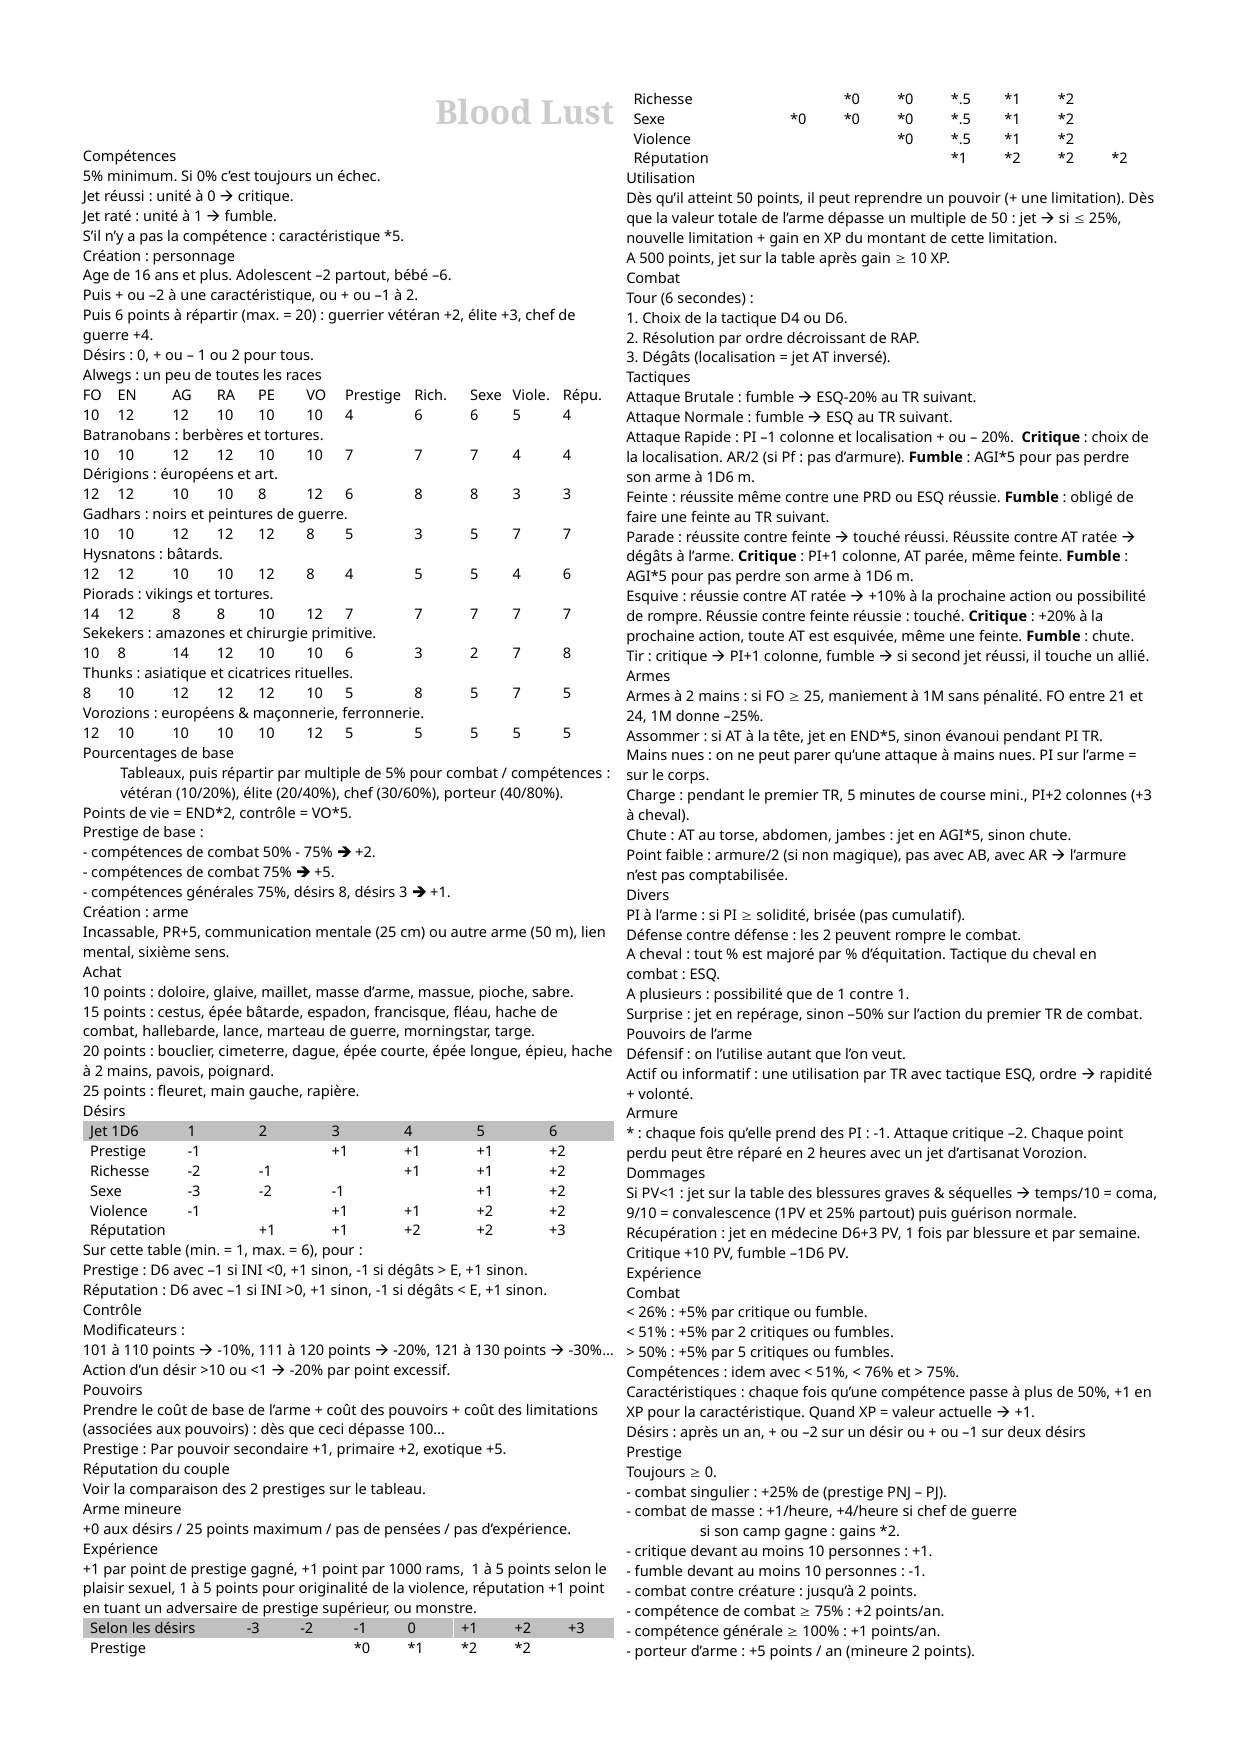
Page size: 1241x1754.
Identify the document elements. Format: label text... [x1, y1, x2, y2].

subtitle Blood Lust [83, 89, 614, 134]
table_cell [783, 89, 836, 108]
text Modificateurs : [83, 1320, 614, 1339]
table_cell [251, 1200, 324, 1220]
text si son camp gagne : gains *2. [626, 1521, 1157, 1541]
text Point faible : armure/2 (si non magique), pas avec AB, avec AR à l’armure n’est pas comptabilisée. [626, 845, 1157, 884]
text Pouvoirs de l’arme [626, 1024, 1157, 1044]
text Utilisation [626, 168, 1157, 188]
text Armes à 2 mains : si FO ³ 25, maniement à 1M sans pénalité. FO entre 21 et 24, 1M donne –25%. [626, 686, 1157, 725]
text Chute : AT au torse, abdomen, jambes : jet en AGI*5, sinon chute. [626, 825, 1157, 845]
text Contrôle [83, 1300, 614, 1320]
table_header 1 [180, 1121, 251, 1141]
text 10 10 12 12 12 8 5 3 5 7 7 [83, 524, 614, 544]
text Surprise : jet en repérage, sinon –50% sur l’action du premier TR de combat. [626, 1004, 1157, 1024]
table_cell *0 [836, 109, 890, 128]
text Actif ou informatif : une utilisation par TR avec tactique ESQ, ordre à rapidité + volonté. [626, 1063, 1157, 1103]
table_cell Richesse [83, 1161, 180, 1180]
table_cell +2 [469, 1200, 542, 1220]
table_header 2 [251, 1121, 324, 1141]
text Incassable, PR+5, communication mentale (25 cm) ou autre arme (50 m), lien mental, sixième sens. [83, 922, 614, 962]
text - porteur d’arme : +5 points / an (mineure 2 points). [626, 1641, 1157, 1660]
text Sur cette table (min. = 1, max. = 6), pour : [83, 1240, 614, 1260]
text Armes [626, 666, 1157, 686]
text Charge : pendant le premier TR, 5 minutes de course mini., PI+2 colonnes (+3 à cheval). [626, 785, 1157, 825]
text Voir la comparaison des 2 prestiges sur le tableau. [83, 1479, 614, 1499]
table_cell [324, 1161, 397, 1180]
text Parade : réussite contre feinte à touché réussi. Réussite contre AT ratée à dégâts à l’arme. Critique : PI+1 colonne, AT parée, même feinte. Fumble : AGI*5 pour pas perdre son arme à 1D6 m. [626, 526, 1157, 586]
table_cell [890, 148, 943, 168]
text 101 à 110 points à -10%, 111 à 120 points à -20%, 121 à 130 points à -30%… Action d’un désir >10 ou <1 à -20% par point excessif. [83, 1339, 614, 1379]
table_cell *.5 [943, 129, 997, 148]
text Prestige de base : [83, 822, 614, 842]
table_header -2 [293, 1618, 346, 1638]
table_cell Prestige [83, 1141, 180, 1161]
table_cell *.5 [943, 89, 997, 108]
table_cell *0 [890, 129, 943, 148]
table_cell *0 [346, 1638, 400, 1658]
table_cell [836, 148, 890, 168]
table_cell Violence [83, 1200, 180, 1220]
table_cell +2 [397, 1220, 469, 1240]
text 10 10 12 12 10 10 7 7 7 4 4 [83, 444, 614, 464]
table_cell [783, 148, 836, 168]
text Assommer : si AT à la tête, jet en END*5, sinon évanoui pendant PI TR. [626, 725, 1157, 745]
table_cell Prestige [83, 1638, 239, 1658]
text FO EN AG RA PE VO Prestige Rich. Sexe Viole. Répu. [83, 384, 614, 404]
text Dès qu’il atteint 50 points, il peut reprendre un pouvoir (+ une limitation). Dès que la valeur totale de l’arme dépasse un multiple de 50 : jet à si £ 25%, nouvelle limitation + gain en XP du montant de cette limitation. [626, 188, 1157, 248]
table_cell +2 [542, 1161, 614, 1180]
table_cell [180, 1220, 251, 1240]
text A cheval : tout % est majoré par % d’équitation. Tactique du cheval en combat : ESQ. [626, 944, 1157, 984]
table_header +2 [507, 1618, 561, 1638]
text 1. Choix de la tactique D4 ou D6. [626, 307, 1157, 327]
text Arme mineure [83, 1499, 614, 1519]
text Prestige [626, 1442, 1157, 1461]
table_cell [1104, 129, 1157, 148]
table_cell *2 [507, 1638, 561, 1658]
text 15 points : cestus, épée bâtarde, espadon, francisque, fléau, hache de combat, hallebarde, lance, marteau de guerre, morningstar, targe. [83, 1001, 614, 1041]
text - combat contre créature : jusqu’à 2 points. [626, 1581, 1157, 1601]
text S’il n’y a pas la compétence : caractéristique *5. [83, 225, 614, 245]
text Compétences : idem avec < 51%, < 76% et > 75%. [626, 1362, 1157, 1382]
table_cell *1 [997, 109, 1050, 128]
text Puis + ou –2 à une caractéristique, ou + ou –1 à 2. [83, 285, 614, 305]
text Tour (6 secondes) : [626, 288, 1157, 307]
text * : chaque fois qu’elle prend des PI : -1. Attaque critique –2. Chaque point perdu peut être réparé en 2 heures avec un jet d’artisanat Vorozion. [626, 1123, 1157, 1163]
table_cell Sexe [83, 1180, 180, 1200]
text +1 par point de prestige gagné, +1 point par 1000 rams, 1 à 5 points selon le plaisir sexuel, 1 à 5 points pour originalité de la violence, réputation +1 point en tuant un adversaire de prestige supérieur, ou monstre. [83, 1558, 614, 1618]
table_cell [561, 1638, 614, 1658]
table_cell *2 [1050, 89, 1104, 108]
table_cell +1 [469, 1141, 542, 1161]
text - compétence de combat ³ 75% : +2 points/an. [626, 1601, 1157, 1621]
text - fumble devant au moins 10 personnes : -1. [626, 1561, 1157, 1581]
text 2. Résolution par ordre décroissant de RAP. [626, 327, 1157, 347]
table_cell +1 [397, 1161, 469, 1180]
table_header Selon les désirs [83, 1618, 239, 1638]
text Mains nues : on ne peut parer qu’une attaque à mains nues. PI sur l’arme = sur le corps. [626, 745, 1157, 785]
text 12 12 10 10 12 8 4 5 5 4 6 [83, 564, 614, 583]
table_header +1 [454, 1618, 507, 1638]
table_cell *1 [997, 129, 1050, 148]
text Réputation du couple [83, 1459, 614, 1479]
text - compétences de combat 75% è +5. [83, 862, 614, 882]
table_cell *2 [997, 148, 1050, 168]
table_cell *0 [783, 109, 836, 128]
table_cell +1 [469, 1161, 542, 1180]
text A 500 points, jet sur la table après gain ³ 10 XP. [626, 248, 1157, 268]
text Attaque Brutale : fumble à ESQ-20% au TR suivant. [626, 387, 1157, 407]
text Age de 16 ans et plus. Adolescent –2 partout, bébé –6. [83, 265, 614, 285]
text Prestige : Par pouvoir secondaire +1, primaire +2, exotique +5. [83, 1439, 614, 1459]
table_cell Richesse [626, 89, 783, 108]
text Combat [626, 268, 1157, 288]
text Hysnatons : bâtards. [83, 544, 614, 564]
text 10 points : doloire, glaive, maillet, masse d’arme, massue, pioche, sabre. [83, 981, 614, 1001]
table_cell *2 [454, 1638, 507, 1658]
table_cell *1 [943, 148, 997, 168]
table_cell +2 [542, 1141, 614, 1161]
table_cell [836, 129, 890, 148]
text Récupération : jet en médecine D6+3 PV, 1 fois par blessure et par semaine. Critique +10 PV, fumble –1D6 PV. [626, 1223, 1157, 1262]
text Jet raté : unité à 1 à fumble. [83, 206, 614, 225]
text Armure [626, 1103, 1157, 1123]
table_cell +2 [469, 1220, 542, 1240]
text Création : personnage [83, 245, 614, 265]
table_cell +1 [251, 1220, 324, 1240]
text - combat singulier : +25% de (prestige PNJ – PJ). [626, 1481, 1157, 1501]
table_cell *2 [1050, 129, 1104, 148]
text Batranobans : berbères et tortures. [83, 424, 614, 444]
table_cell -1 [180, 1141, 251, 1161]
table_cell -1 [324, 1180, 397, 1200]
text Pouvoirs [83, 1379, 614, 1399]
table_cell -2 [180, 1161, 251, 1180]
text - compétences générales 75%, désirs 8, désirs 3 è +1. [83, 882, 614, 902]
text Attaque Rapide : PI –1 colonne et localisation + ou – 20%. Critique : choix de la localisation. AR/2 (si Pf : pas d’armure). Fumble : AGI*5 pour pas perdre son arme à 1D6 m. [626, 427, 1157, 487]
text Tir : critique à PI+1 colonne, fumble à si second jet réussi, il touche un allié. [626, 646, 1157, 666]
table_cell [239, 1638, 293, 1658]
table_cell -2 [251, 1180, 324, 1200]
table_header Jet 1D6 [83, 1121, 180, 1141]
table_cell [251, 1141, 324, 1161]
text 12 12 10 10 8 12 6 8 8 3 3 [83, 484, 614, 504]
table_cell +1 [397, 1200, 469, 1220]
text - compétences de combat 50% - 75% è +2. [83, 842, 614, 862]
list Tableaux, puis répartir par multiple de 5% pour combat / compétences : vétéran (10/20%), élite (20/40%), chef (30/60%), porteur (40/80%). [83, 763, 614, 802]
table_cell +1 [324, 1200, 397, 1220]
text Prendre le coût de base de l’arme + coût des pouvoirs + coût des limitations (associées aux pouvoirs) : dès que ceci dépasse 100… [83, 1399, 614, 1439]
table_cell [1104, 109, 1157, 128]
table_cell +1 [469, 1180, 542, 1200]
text Défensif : on l’utilise autant que l’on veut. [626, 1044, 1157, 1063]
table_cell -3 [180, 1180, 251, 1200]
table_cell -1 [180, 1200, 251, 1220]
text Attaque Normale : fumble à ESQ au TR suivant. [626, 407, 1157, 427]
text Achat [83, 962, 614, 981]
table_cell Réputation [626, 148, 783, 168]
text Prestige : D6 avec –1 si INI <0, +1 sinon, -1 si dégâts > E, +1 sinon. [83, 1260, 614, 1280]
table_cell *0 [836, 89, 890, 108]
text Pourcentages de base [83, 743, 614, 763]
text 20 points : bouclier, cimeterre, dague, épée courte, épée longue, épieu, hache à 2 mains, pavois, poignard. [83, 1041, 614, 1081]
table_header -3 [239, 1618, 293, 1638]
text Points de vie = END*2, contrôle = VO*5. [83, 802, 614, 822]
text Compétences [83, 146, 614, 166]
table_cell *2 [1104, 148, 1157, 168]
table_cell Violence [626, 129, 783, 148]
text Divers [626, 884, 1157, 904]
table_cell *2 [1050, 109, 1104, 128]
text Thunks : asiatique et cicatrices rituelles. [83, 663, 614, 683]
text +0 aux désirs / 25 points maximum / pas de pensées / pas d’expérience. [83, 1519, 614, 1538]
text A plusieurs : possibilité que de 1 contre 1. [626, 984, 1157, 1004]
text - compétence générale ³ 100% : +1 points/an. [626, 1621, 1157, 1641]
table_header 5 [469, 1121, 542, 1141]
text 10 8 14 12 10 10 6 3 2 7 8 [83, 643, 614, 663]
text - critique devant au moins 10 personnes : +1. [626, 1541, 1157, 1561]
table_cell *0 [890, 89, 943, 108]
table_header -1 [346, 1618, 400, 1638]
text Désirs : 0, + ou – 1 ou 2 pour tous. [83, 345, 614, 365]
table_header 4 [397, 1121, 469, 1141]
table_cell -1 [251, 1161, 324, 1180]
text Caractéristiques : chaque fois qu’une compétence passe à plus de 50%, +1 en XP pour la caractéristique. Quand XP = valeur actuelle à +1. [626, 1382, 1157, 1422]
text Combat [626, 1282, 1157, 1302]
table_cell [1104, 89, 1157, 108]
text Expérience [83, 1538, 614, 1558]
table_cell +1 [324, 1141, 397, 1161]
table_header 3 [324, 1121, 397, 1141]
text 10 12 12 10 10 10 4 6 6 5 4 [83, 404, 614, 424]
text Feinte : réussite même contre une PRD ou ESQ réussie. Fumble : obligé de faire une feinte au TR suivant. [626, 487, 1157, 526]
table_cell [397, 1180, 469, 1200]
table_cell Réputation [83, 1220, 180, 1240]
table_cell Sexe [626, 109, 783, 128]
text Si PV<1 : jet sur la table des blessures graves & séquelles à temps/10 = coma, 9/10 = convalescence (1PV et 25% partout) puis guérison normale. [626, 1183, 1157, 1223]
text Désirs : après un an, + ou –2 sur un désir ou + ou –1 sur deux désirs [626, 1422, 1157, 1442]
table_cell +2 [542, 1180, 614, 1200]
text < 51% : +5% par 2 critiques ou fumbles. [626, 1322, 1157, 1342]
table_cell +3 [542, 1220, 614, 1240]
text Alwegs : un peu de toutes les races [83, 365, 614, 384]
text Réputation : D6 avec –1 si INI >0, +1 sinon, -1 si dégâts < E, +1 sinon. [83, 1280, 614, 1300]
table_cell +1 [397, 1141, 469, 1161]
text 3. Dégâts (localisation = jet AT inversé). [626, 347, 1157, 367]
text Tactiques [626, 367, 1157, 387]
table_cell [783, 129, 836, 148]
table_cell *1 [997, 89, 1050, 108]
text - combat de masse : +1/heure, +4/heure si chef de guerre [626, 1501, 1157, 1521]
text Jet réussi : unité à 0 à critique. [83, 186, 614, 206]
text Création : arme [83, 902, 614, 922]
table_header +3 [561, 1618, 614, 1638]
text Dérigions : éuropéens et art. [83, 464, 614, 484]
table_cell *2 [1050, 148, 1104, 168]
table_header 6 [542, 1121, 614, 1141]
text 8 10 12 12 12 10 5 8 5 7 5 [83, 683, 614, 703]
table_cell +2 [542, 1200, 614, 1220]
text Défense contre défense : les 2 peuvent rompre le combat. [626, 924, 1157, 944]
text Sekekers : amazones et chirurgie primitive. [83, 623, 614, 643]
text 25 points : fleuret, main gauche, rapière. [83, 1081, 614, 1101]
text Piorads : vikings et tortures. [83, 583, 614, 603]
text Toujours ³ 0. [626, 1461, 1157, 1481]
text PI à l’arme : si PI ³ solidité, brisée (pas cumulatif). [626, 904, 1157, 924]
text Vorozions : européens & maçonnerie, ferronnerie. [83, 703, 614, 723]
table_cell *0 [890, 109, 943, 128]
text Expérience [626, 1262, 1157, 1282]
table_cell [293, 1638, 346, 1658]
text < 26% : +5% par critique ou fumble. [626, 1302, 1157, 1322]
text 12 10 10 10 10 12 5 5 5 5 5 [83, 723, 614, 743]
text Désirs [83, 1101, 614, 1121]
text Dommages [626, 1163, 1157, 1183]
table_cell *1 [400, 1638, 453, 1658]
text Esquive : réussie contre AT ratée à +10% à la prochaine action ou possibilité de rompre. Réussie contre feinte réussie : touché. Critique : +20% à la prochaine action, toute AT est esquivée, même une feinte. Fumble : chute. [626, 586, 1157, 646]
text Puis 6 points à répartir (max. = 20) : guerrier vétéran +2, élite +3, chef de guerre +4. [83, 305, 614, 345]
table_header 0 [400, 1618, 453, 1638]
text 5% minimum. Si 0% c’est toujours un échec. [83, 166, 614, 186]
text Gadhars : noirs et peintures de guerre. [83, 504, 614, 524]
text 14 12 8 8 10 12 7 7 7 7 7 [83, 603, 614, 623]
table_cell *.5 [943, 109, 997, 128]
text > 50% : +5% par 5 critiques ou fumbles. [626, 1342, 1157, 1362]
table_cell +1 [324, 1220, 397, 1240]
